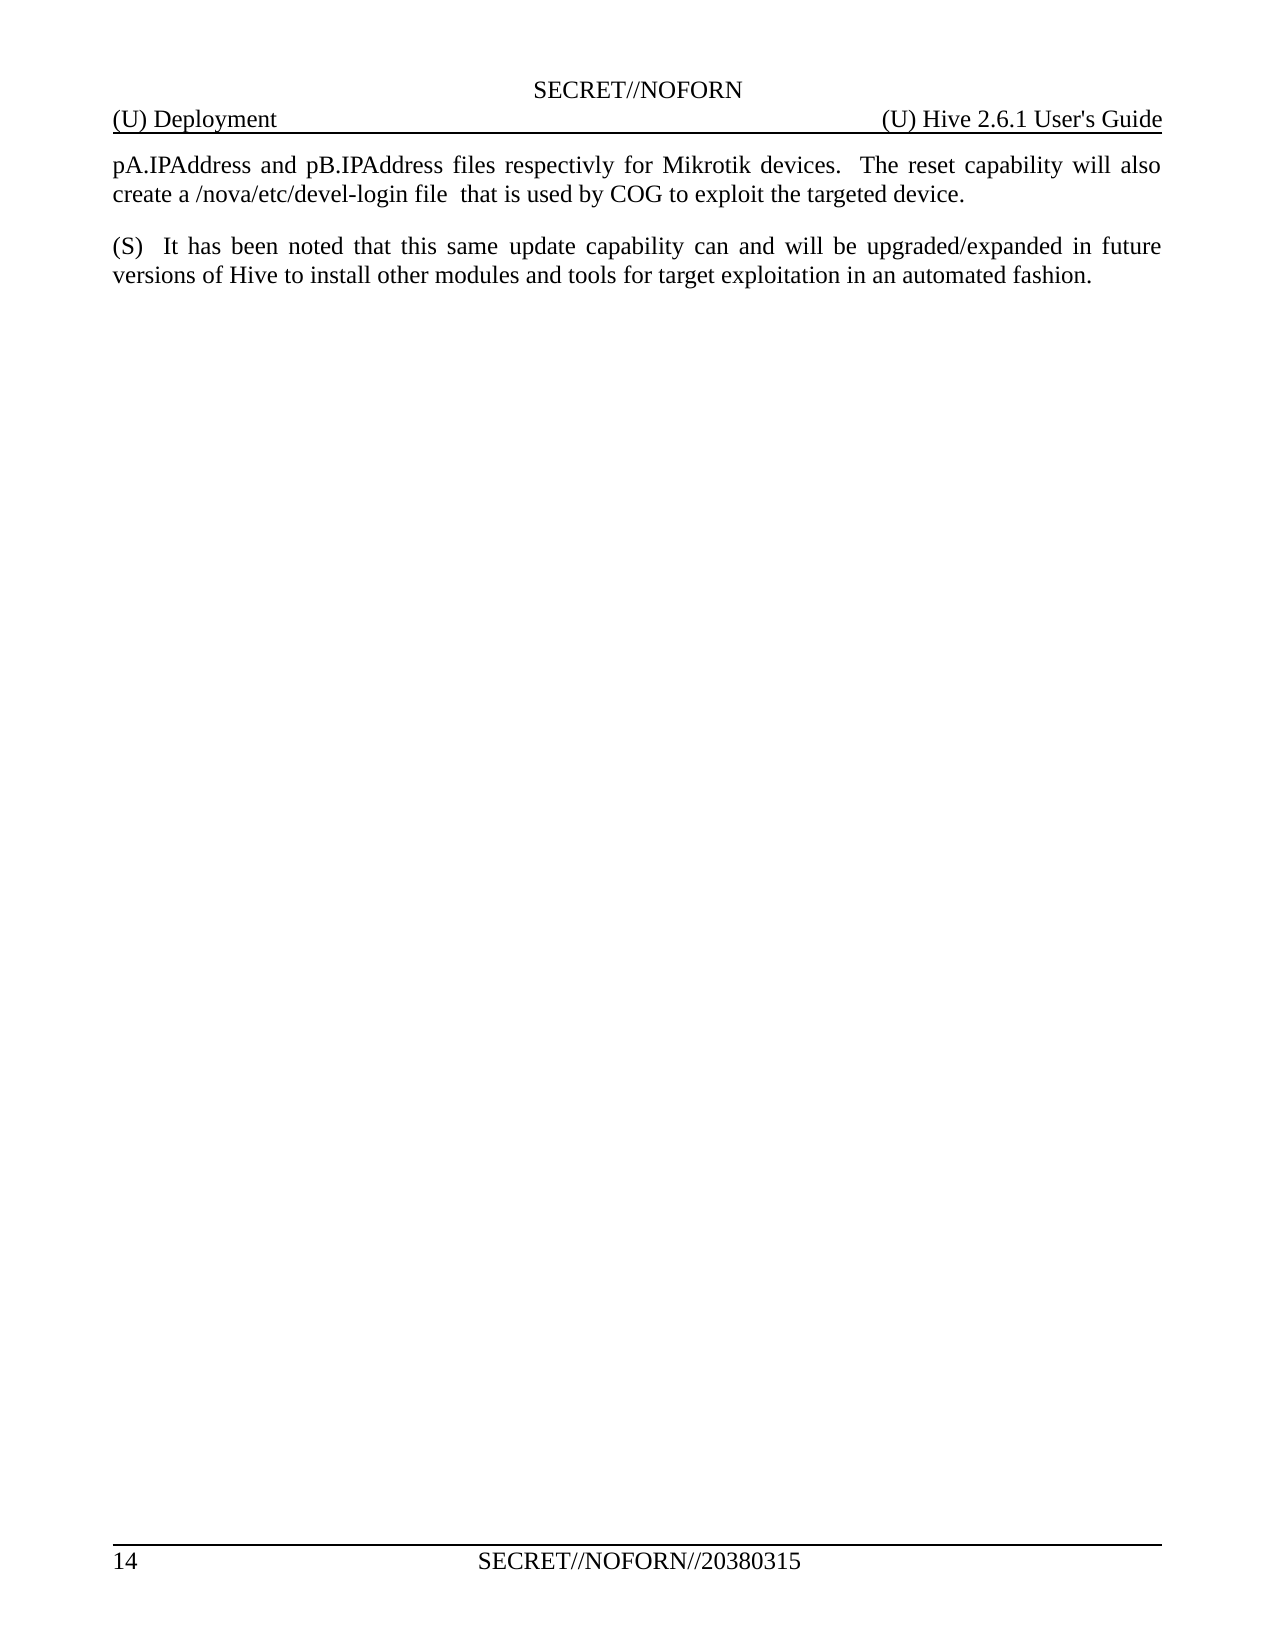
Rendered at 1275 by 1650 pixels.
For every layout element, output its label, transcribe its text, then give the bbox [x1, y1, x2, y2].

text pA.IPAddress and pB.IPAddress files respectivly for Mikrotik devices. The reset capability will also create a /nova/etc/devel-login file that is used by COG to exploit the targeted device. [112, 150, 1162, 207]
text (S) It has been noted that this same update capability can and will be upgraded/expanded in future versions of Hive to install other modules and tools for target exploitation in an automated fashion. [112, 231, 1162, 289]
